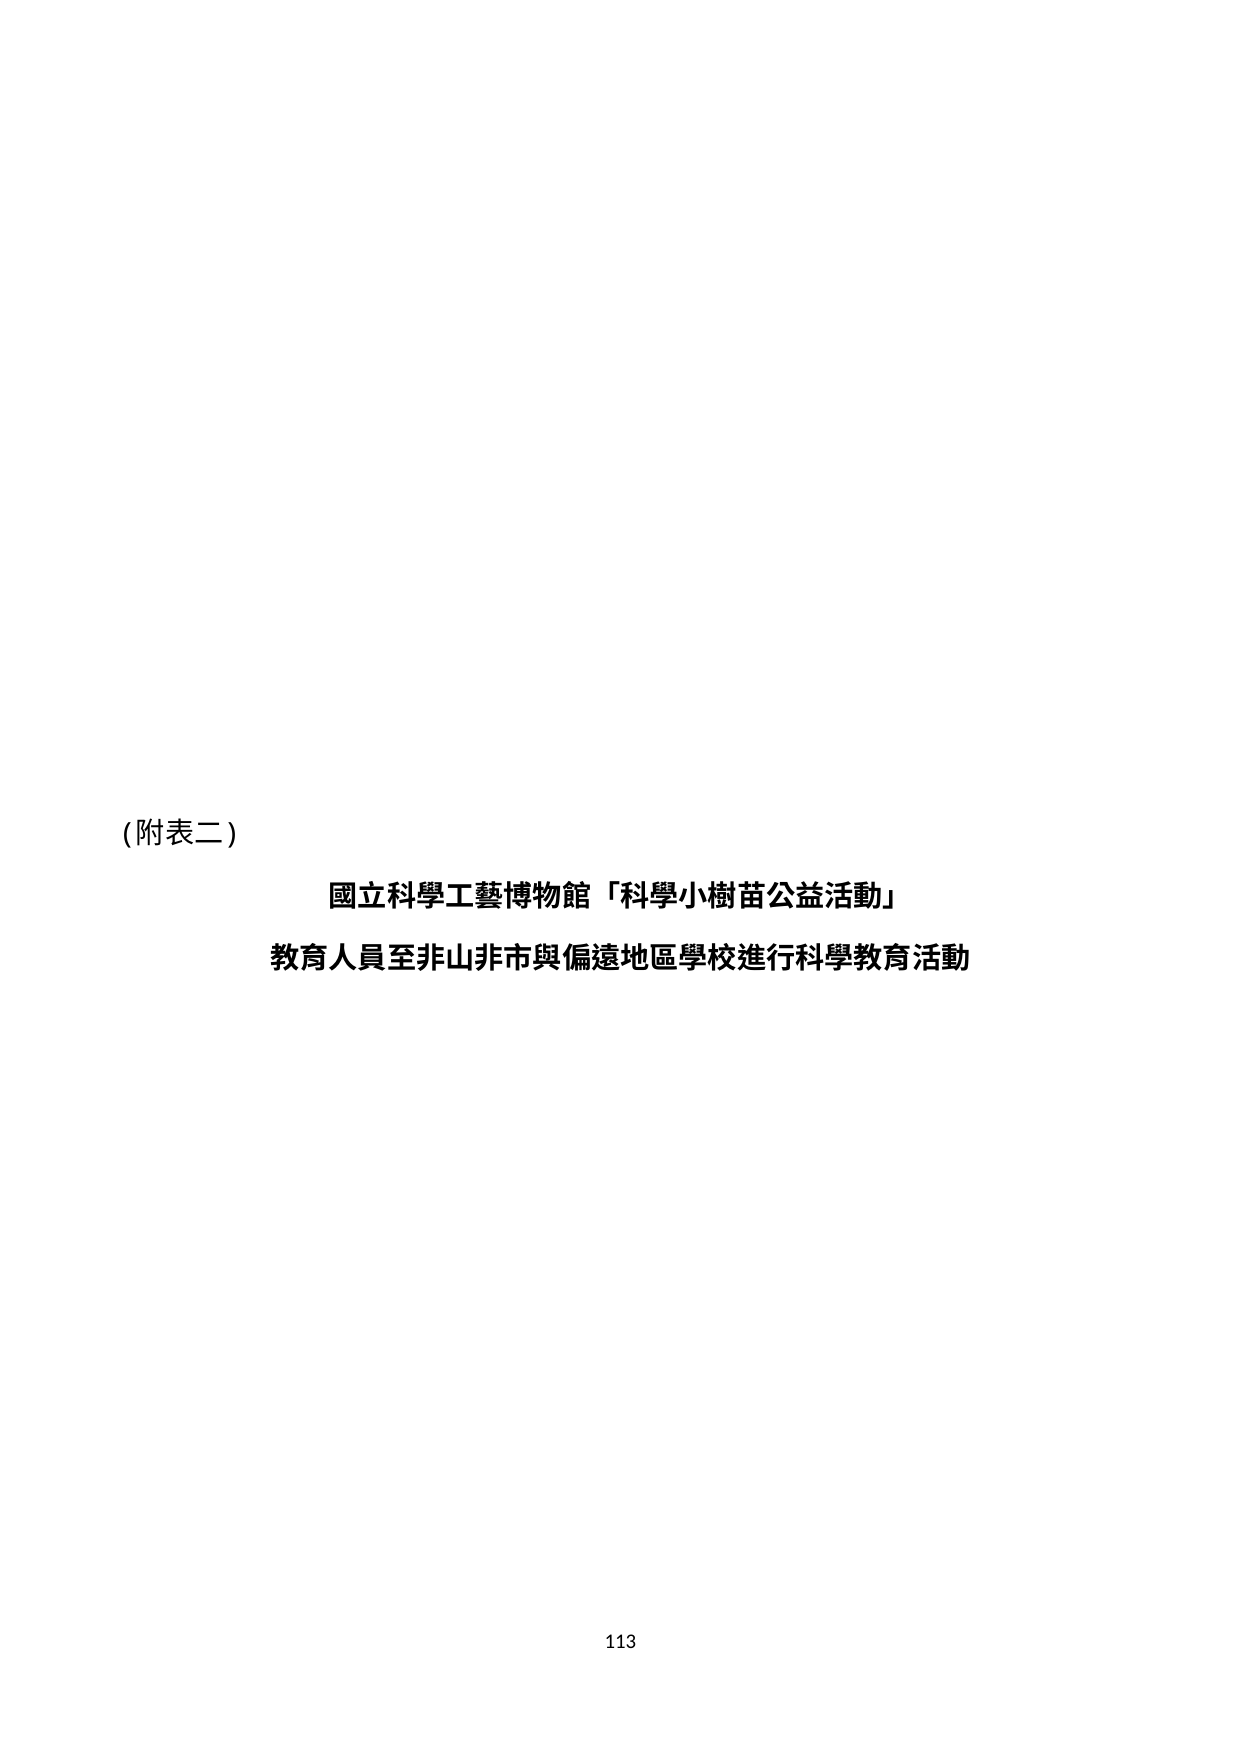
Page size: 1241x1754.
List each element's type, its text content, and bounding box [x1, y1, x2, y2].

text 國立科學工藝博物館「科學小樹苗公益活動」 [118, 852, 1122, 914]
text (附表二) [118, 789, 1122, 852]
text 教育人員至非山非市與偏遠地區學校進行科學教育活動 [118, 914, 1122, 977]
